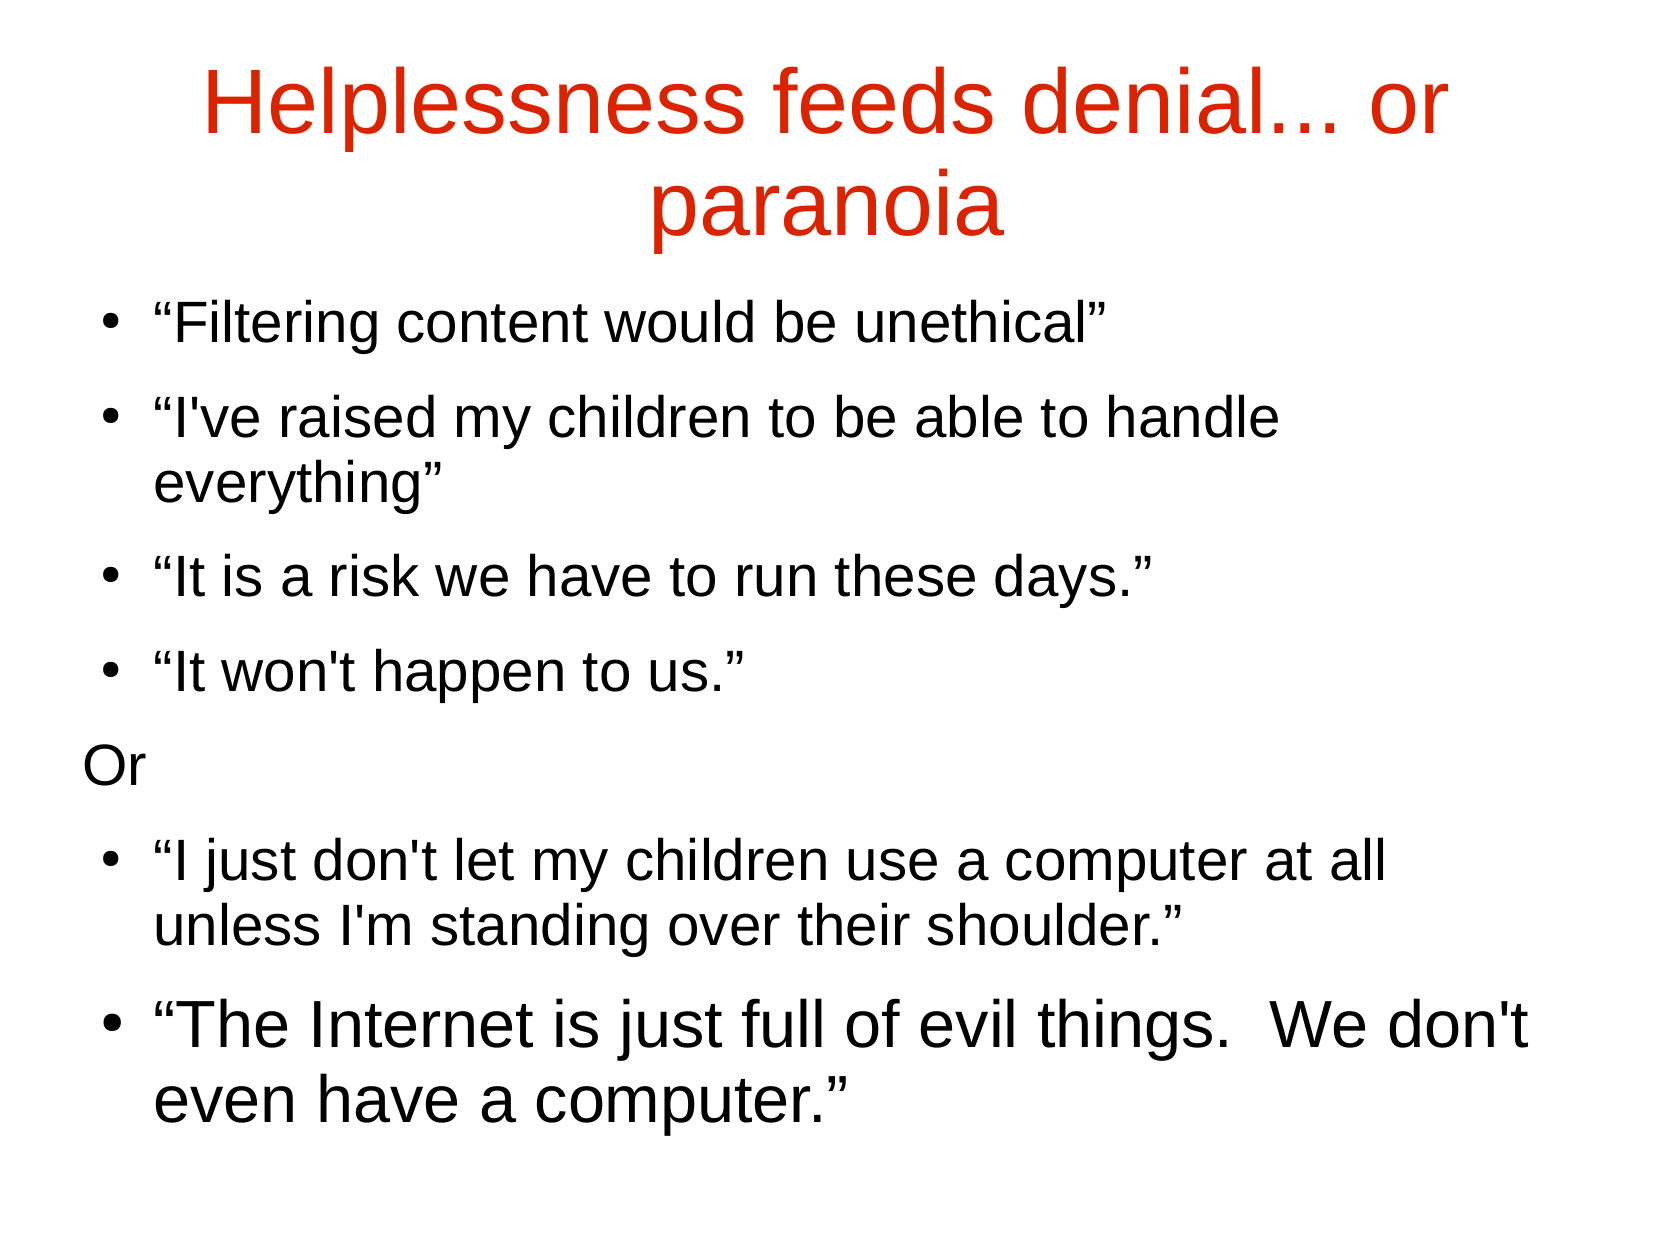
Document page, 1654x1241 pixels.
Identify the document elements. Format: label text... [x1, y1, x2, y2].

title Helplessness feeds denial... or paranoia [82, 49, 1571, 257]
list “Filtering content would be unethical” “I've raised my children to be able to handle everything” “It is a risk we have to run these days.” “It won't happen to us.” Or “I just don't let my children use a computer at all unless I'm standing over their shoulder.” “The Internet is just full of evil things. We don't even have a computer.” [82, 290, 1571, 1137]
